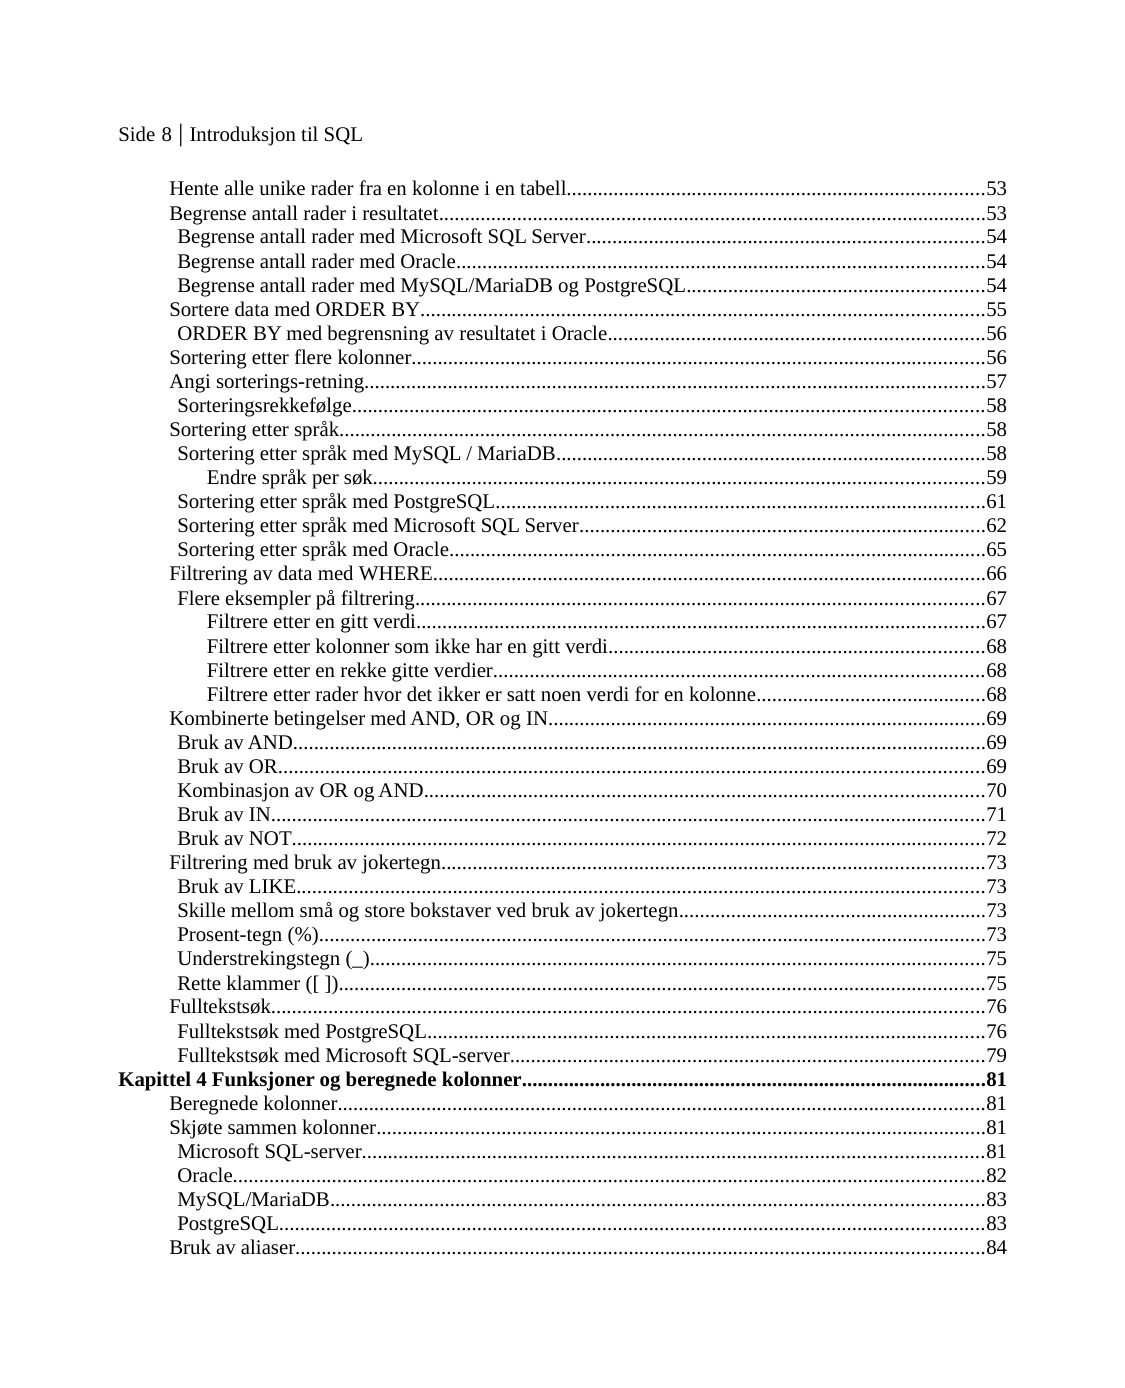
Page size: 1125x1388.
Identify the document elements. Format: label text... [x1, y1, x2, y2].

text Understrekingstegn (_) 75 [177, 946, 1007, 970]
text  Begrense antall rader i resultatet 53 [148, 200, 1007, 224]
text  Angi sorterings-retning 57 [148, 369, 1007, 393]
text Kapittel 4 Funksjoner og beregnede kolonner 81 [118, 1067, 1007, 1091]
text Skille mellom små og store bokstaver ved bruk av jokertegn 73 [177, 898, 1007, 922]
text Bruk av AND 69 [177, 730, 1007, 754]
text Filtrere etter en gitt verdi 67 [207, 609, 1007, 633]
text Begrense antall rader med Microsoft SQL Server 54 [177, 224, 1007, 248]
text  Sortering etter flere kolonner 56 [148, 345, 1007, 369]
text Sortering etter språk med MySQL / MariaDB 58 [177, 441, 1007, 465]
text  Beregnede kolonner 81 [148, 1091, 1007, 1115]
text Bruk av OR 69 [177, 754, 1007, 778]
text Sortering etter språk med PostgreSQL 61 [177, 489, 1007, 513]
text  Filtrering av data med WHERE 66 [148, 561, 1007, 585]
text Endre språk per søk 59 [207, 465, 1007, 489]
text Fulltekstsøk med PostgreSQL 76 [177, 1018, 1007, 1043]
text Fulltekstsøk med Microsoft SQL-server 79 [177, 1043, 1007, 1067]
text Filtrere etter en rekke gitte verdier 68 [207, 658, 1007, 682]
text  Fulltekstsøk 76 [148, 994, 1007, 1018]
text  Sortere data med ORDER BY 55 [148, 297, 1007, 321]
text Microsoft SQL-server 81 [177, 1139, 1007, 1163]
text Begrense antall rader med Oracle 54 [177, 248, 1007, 273]
text PostgreSQL 83 [177, 1211, 1007, 1235]
text Sorteringsrekkefølge 58 [177, 393, 1007, 417]
text Bruk av IN 71 [177, 802, 1007, 826]
text  Kombinerte betingelser med AND, OR og IN 69 [148, 706, 1007, 730]
text Sortering etter språk med Microsoft SQL Server 62 [177, 513, 1007, 537]
text Flere eksempler på filtrering 67 [177, 585, 1007, 609]
text MySQL/MariaDB 83 [177, 1187, 1007, 1211]
text Begrense antall rader med MySQL/MariaDB og PostgreSQL 54 [177, 273, 1007, 297]
text  Bruk av aliaser 84 [148, 1235, 1007, 1259]
text Oracle 82 [177, 1163, 1007, 1187]
text Kombinasjon av OR og AND 70 [177, 778, 1007, 802]
text  Filtrering med bruk av jokertegn 73 [148, 850, 1007, 874]
text Filtrere etter rader hvor det ikker er satt noen verdi for en kolonne 68 [207, 682, 1007, 706]
text  Hente alle unike rader fra en kolonne i en tabell 53 [148, 176, 1007, 200]
text  Skjøte sammen kolonner 81 [148, 1115, 1007, 1139]
text ORDER BY med begrensning av resultatet i Oracle 56 [177, 321, 1007, 345]
text Filtrere etter kolonner som ikke har en gitt verdi 68 [207, 633, 1007, 658]
text Sortering etter språk med Oracle 65 [177, 537, 1007, 561]
text Prosent-tegn (%) 73 [177, 922, 1007, 946]
text Bruk av LIKE 73 [177, 874, 1007, 898]
text Bruk av NOT 72 [177, 826, 1007, 850]
text  Sortering etter språk 58 [148, 417, 1007, 441]
text Rette klammer ([ ]) 75 [177, 970, 1007, 994]
